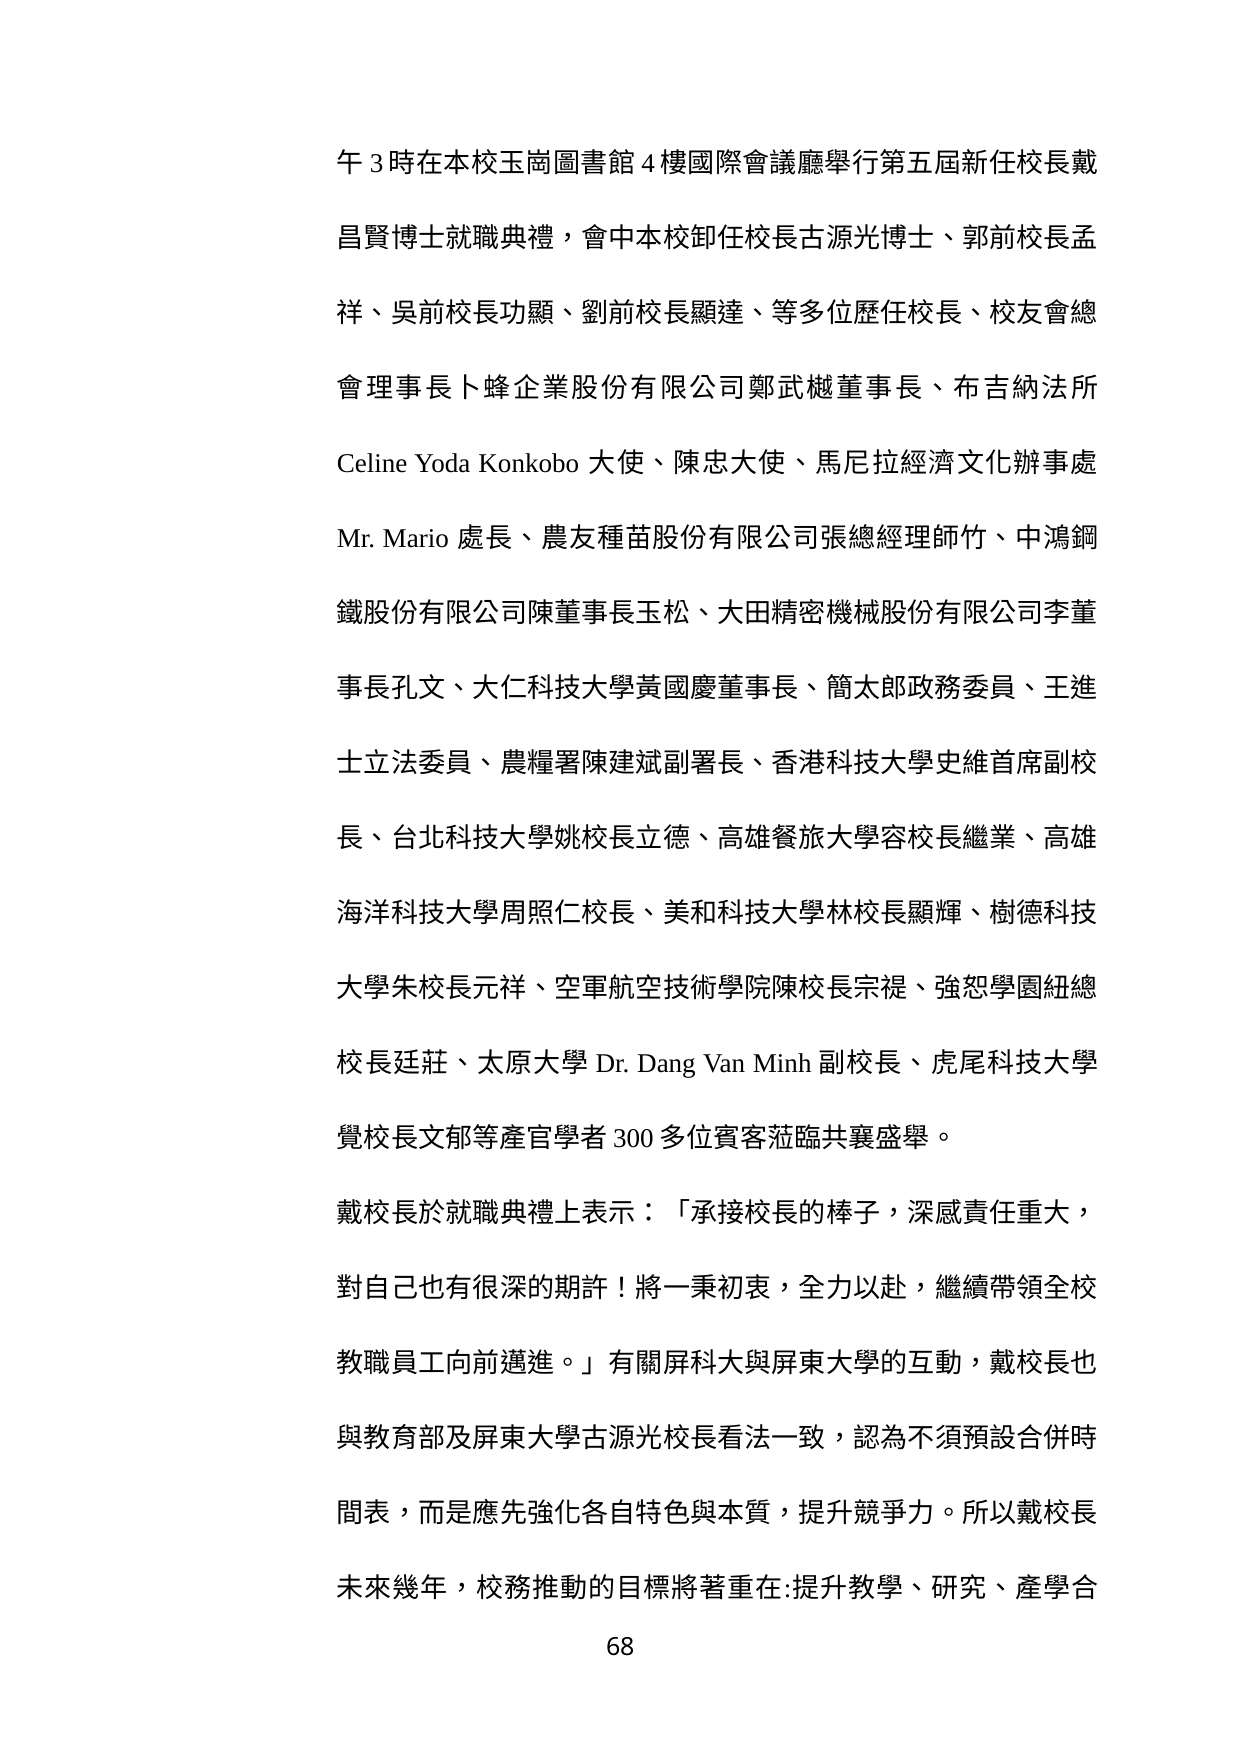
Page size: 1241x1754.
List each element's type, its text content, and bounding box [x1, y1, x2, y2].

table_cell [92, 123, 298, 1623]
table_cell 午3時在本校玉崗圖書館4樓國際會議廳舉行第五屆新任校長戴昌賢博士就職典禮，會中本校卸任校長古源光博士、郭前校長孟祥、吳前校長功顯、劉前校長顯達、等多位歷任校長、校友會總會理事長卜蜂企業股份有限公司鄭武樾董事長、布吉納法所Celine Yoda Konkobo 大使、陳忠大使、馬尼拉經濟文化辦事處Mr. Mario 處長、農友種苗股份有限公司張總經理師竹、中鴻鋼鐵股份有限公司陳董事長玉松、大田精密機械股份有限公司李董事長孔文、大仁科技大學黃國慶董事長、簡太郎政務委員、王進士立法委員、農糧署陳建斌副署長、香港科技大學史維首席副校長、台北科技大學姚校長立德、高雄餐旅大學容校長繼業、高雄海洋科技大學周照仁校長、美和科技大學林校長顯輝、樹德科技大學朱校長元祥、空軍航空技術學院陳校長宗禔、強恕學園紐總校長廷莊、太原大學Dr. Dang Van Minh副校長、虎尾科技大學覺校長文郁等產官學者300多位賓客蒞臨共襄盛舉。 戴校長於就職典禮上表示：「承接校長的棒子，深感責任重大，對自己也有很深的期許！將一秉初衷，全力以赴，繼續帶領全校教職員工向前邁進。」有關屏科大與屏東大學的互動，戴校長也與教育部及屏東大學古源光校長看法一致，認為不須預設合併時間表，而是應先強化各自特色與本質，提升競爭力。所以戴校長未來幾年，校務推動的目標將著重在:提升教學、研究、產學合 [334, 123, 1102, 1623]
table_cell [298, 123, 334, 1623]
